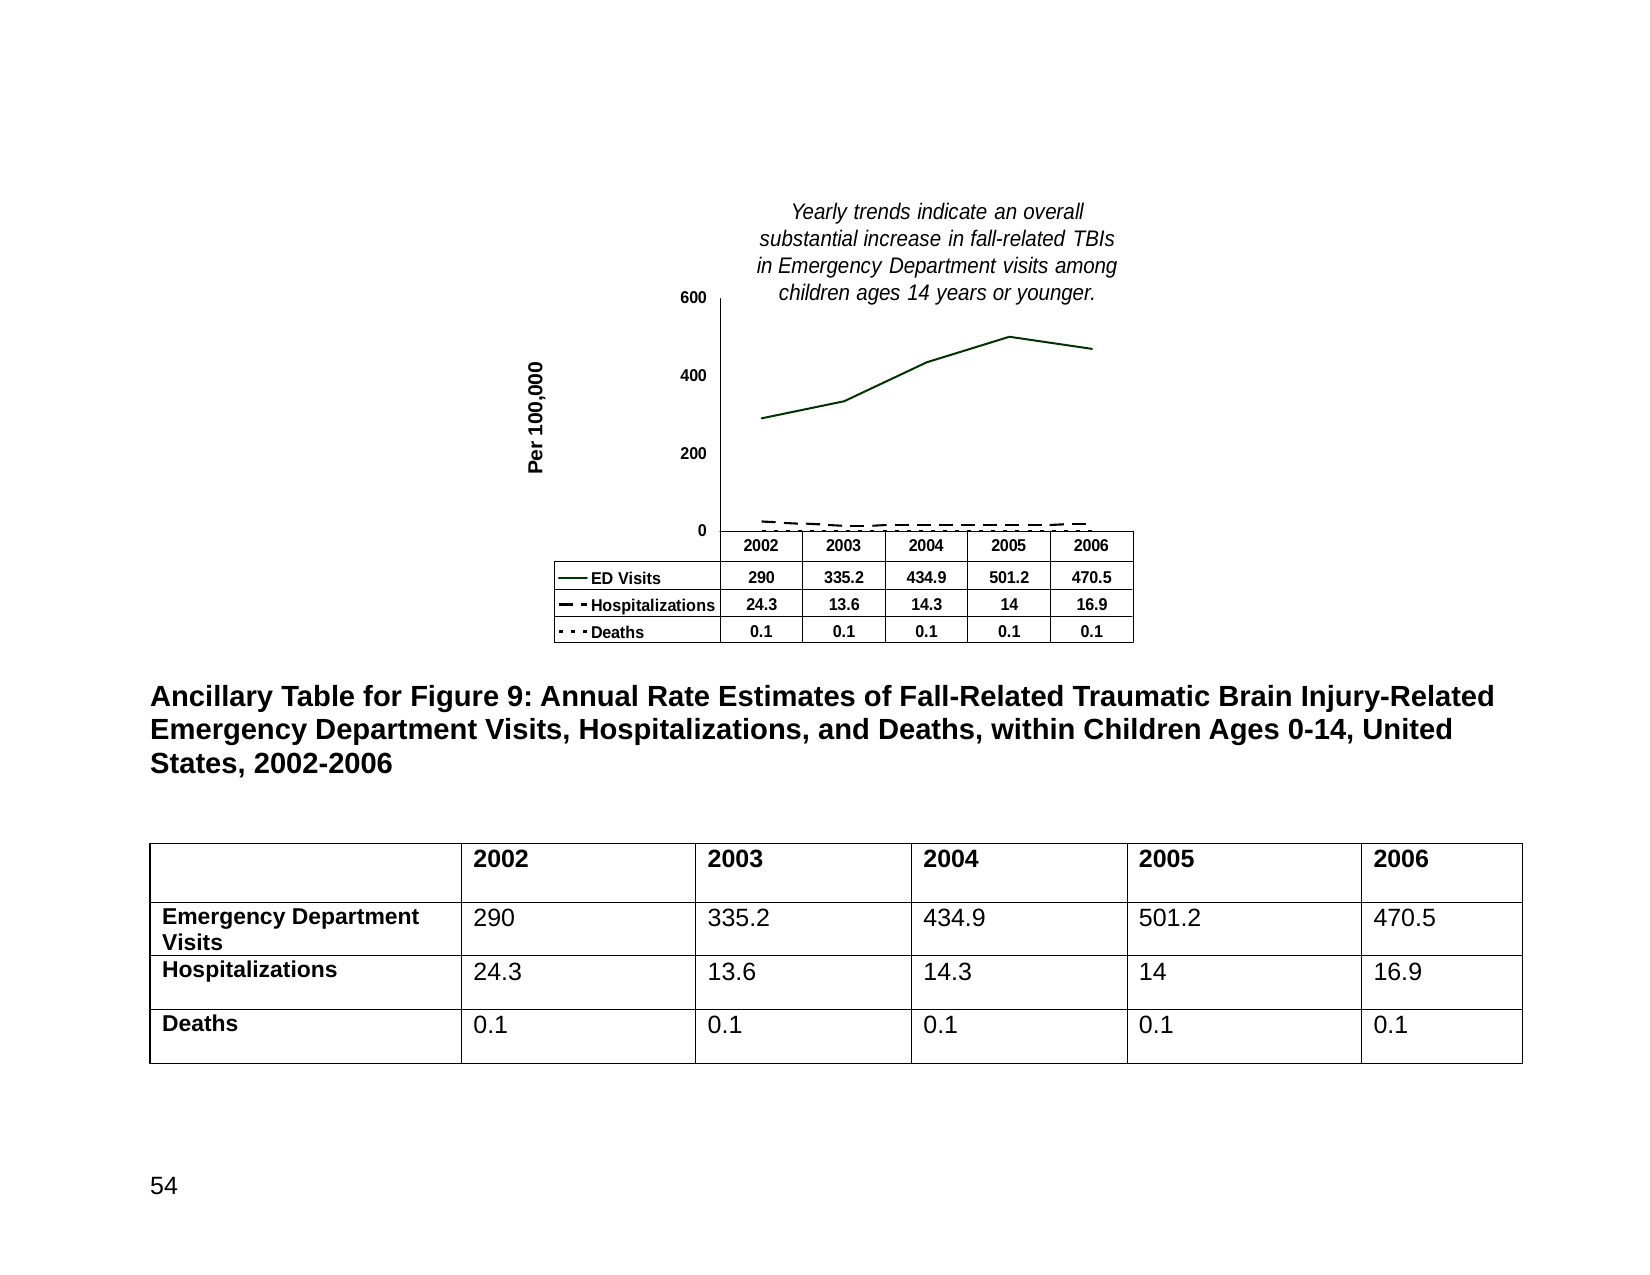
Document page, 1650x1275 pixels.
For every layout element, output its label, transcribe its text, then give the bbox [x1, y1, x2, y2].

table_header [151, 844, 461, 902]
table_cell 0.1 [1128, 1010, 1361, 1063]
table_cell 13.6 [696, 956, 911, 1009]
table_cell 501.2 [1128, 903, 1361, 955]
table_cell 0.1 [912, 1010, 1127, 1063]
table_cell 335.2 [696, 903, 911, 955]
table_cell 290 [462, 903, 695, 955]
table_cell Deaths [151, 1010, 461, 1063]
table_header 2005 [1128, 844, 1361, 902]
table_cell 16.9 [1362, 956, 1522, 1009]
title Ancillary Table for Figure 9: Annual Rate Estimates of Fall-Related Traumatic Brain Injury-Related Emergency Department Visits, Hospitalizations, and Deaths, within Children Ages 0-14, United States, 2002-2006 [150, 679, 1500, 779]
table_cell 24.3 [462, 956, 695, 1009]
table_cell 434.9 [912, 903, 1127, 955]
table_header 2003 [696, 844, 911, 902]
table_cell 14.3 [912, 956, 1127, 1009]
table_cell 0.1 [1362, 1010, 1522, 1063]
table_header 2006 [1362, 844, 1522, 902]
table_cell 0.1 [462, 1010, 695, 1063]
table_cell 470.5 [1362, 903, 1522, 955]
table_header 2004 [912, 844, 1127, 902]
table_cell Emergency Department Visits [151, 903, 461, 955]
table_header 2002 [462, 844, 695, 902]
table_cell 0.1 [696, 1010, 911, 1063]
table_cell 14 [1128, 956, 1361, 1009]
table_cell Hospitalizations [151, 956, 461, 1009]
